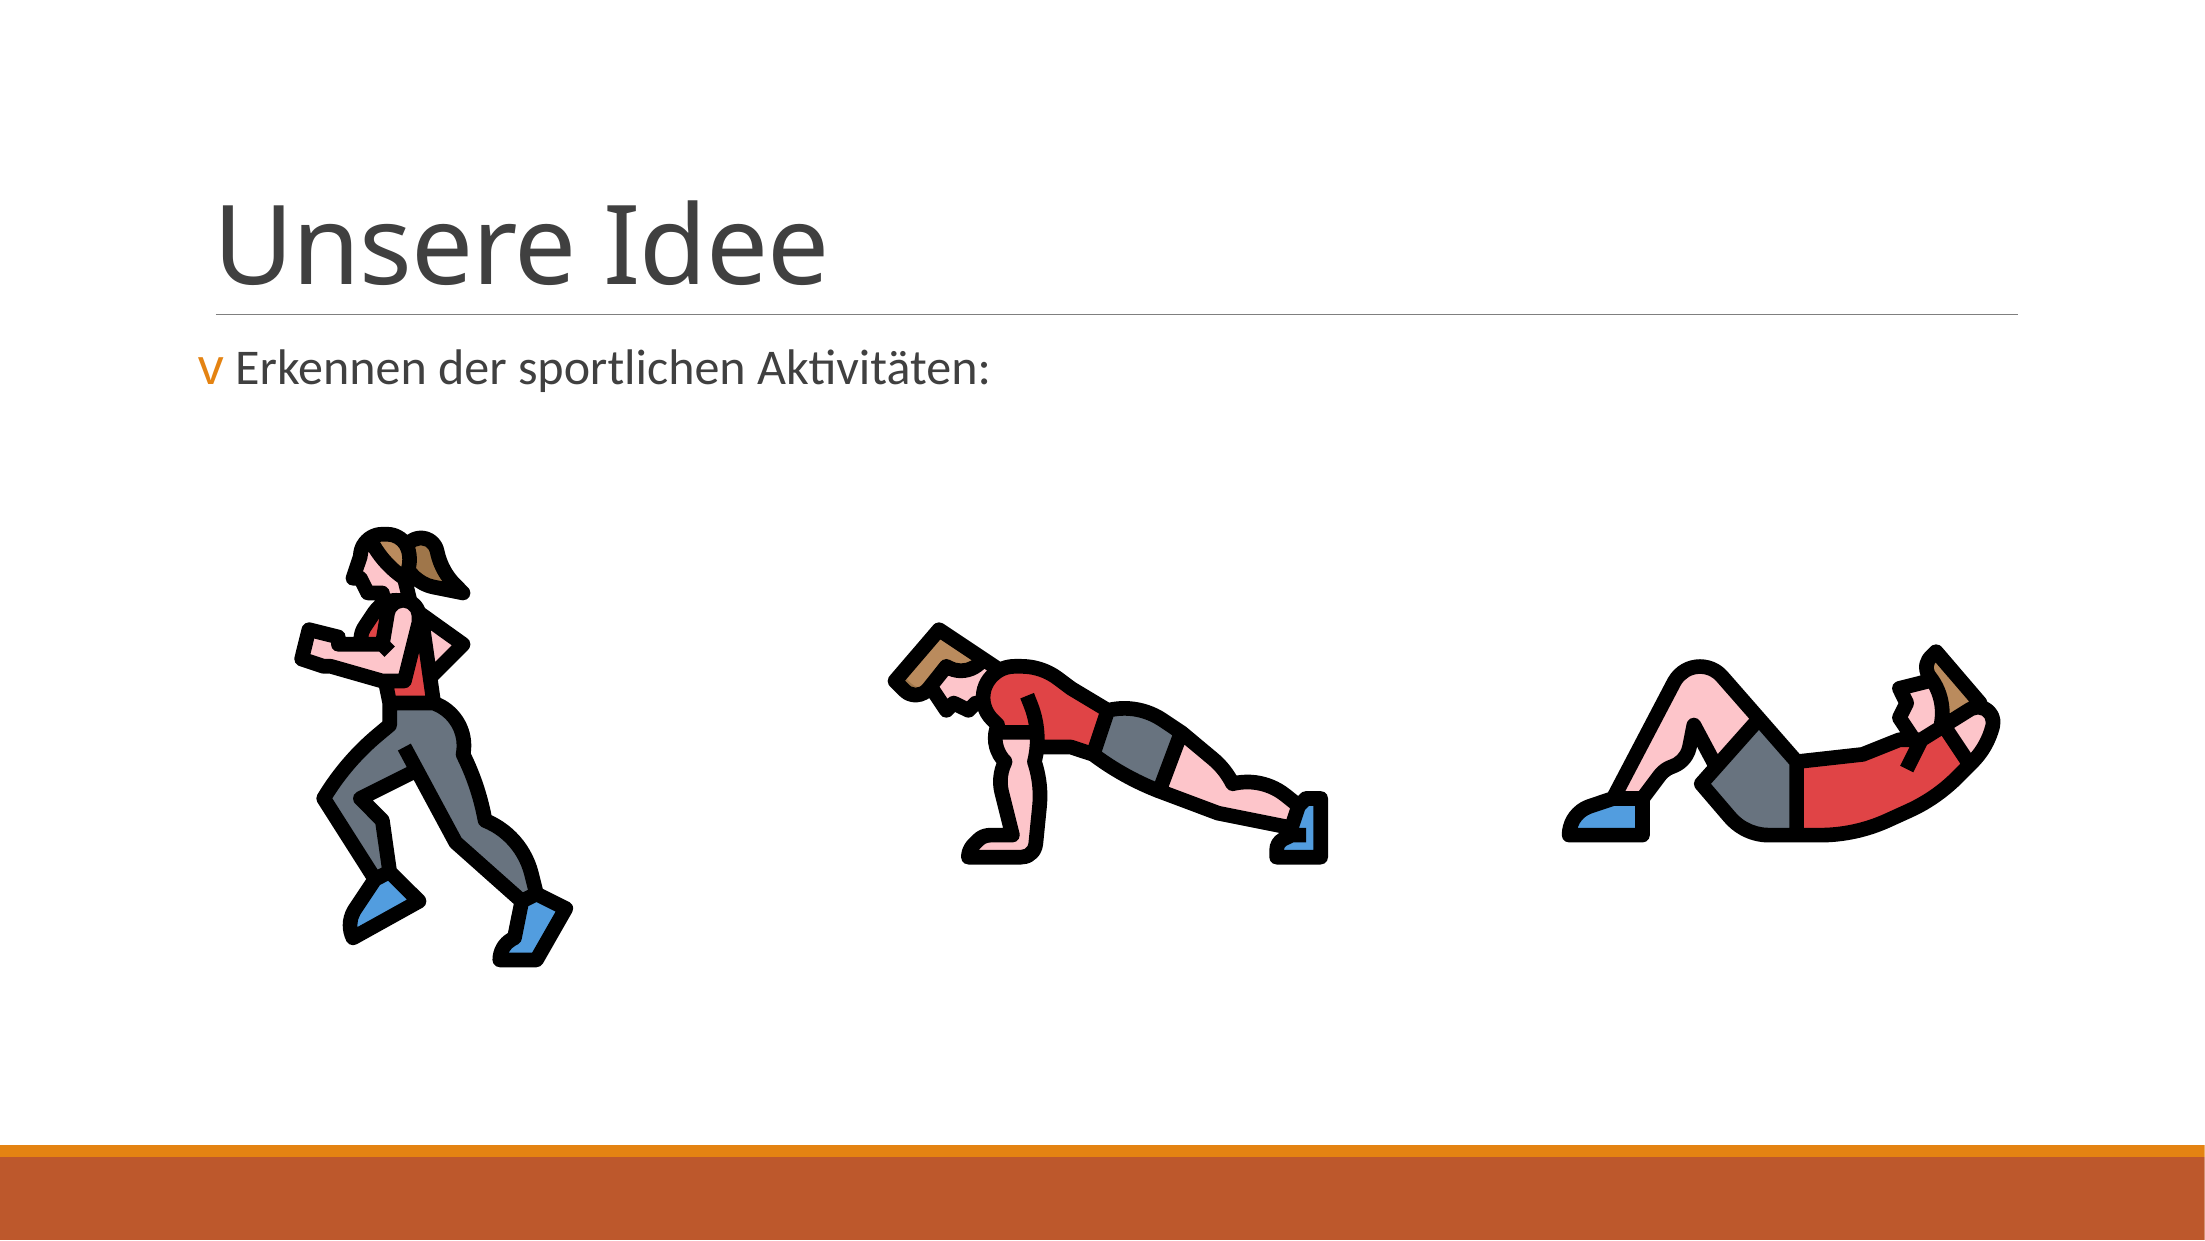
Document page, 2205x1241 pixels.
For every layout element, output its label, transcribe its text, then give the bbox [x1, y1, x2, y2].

title Unsere Idee [198, 51, 2018, 315]
list Erkennen der sportlichen Aktivitäten: [198, 333, 2018, 1062]
